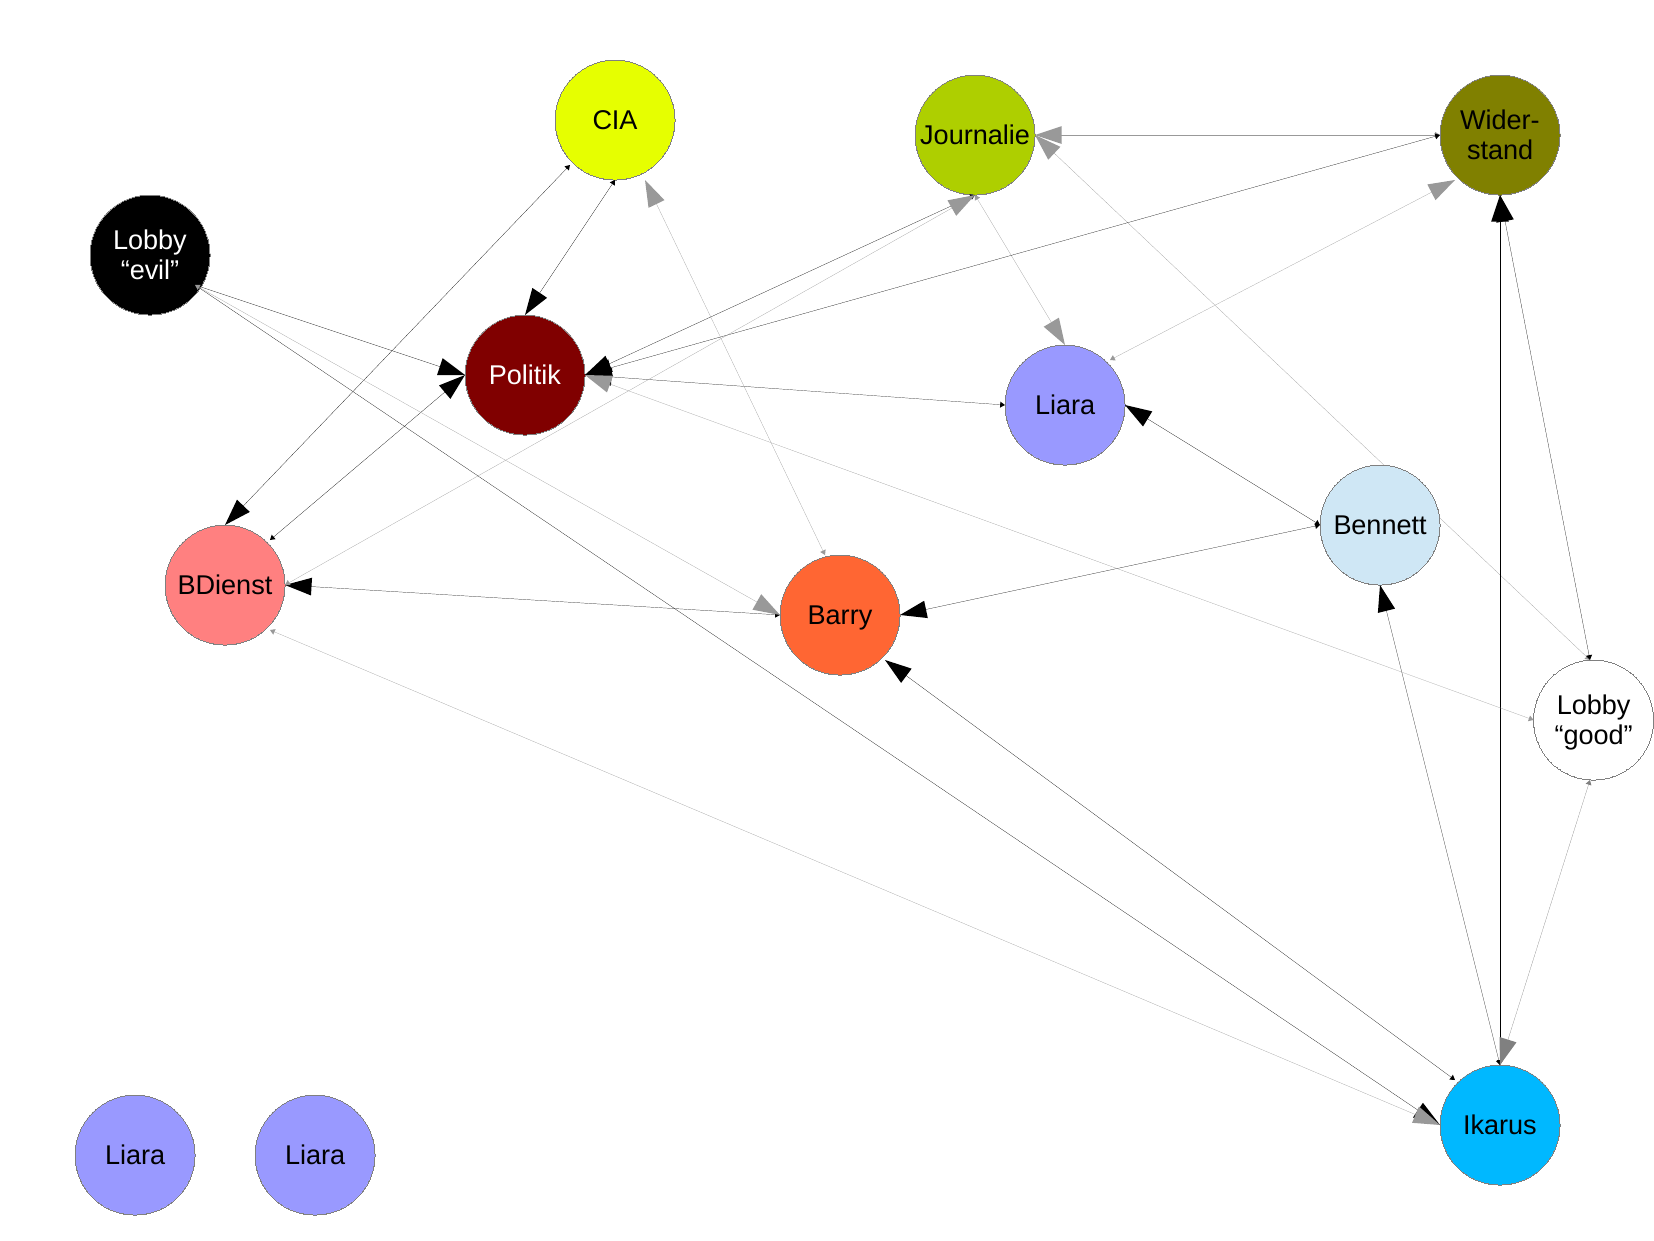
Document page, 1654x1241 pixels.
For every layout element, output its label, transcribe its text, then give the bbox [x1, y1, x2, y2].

text_box Liara [1005, 345, 1126, 466]
text_box CIA [555, 60, 676, 181]
text_box Liara [255, 1095, 376, 1216]
text_box Bennett [1320, 465, 1441, 586]
text_box Journalie [915, 75, 1036, 195]
text_box Liara [75, 1095, 196, 1216]
text_box Wider- stand [1440, 75, 1561, 196]
text_box Ikarus [1440, 1065, 1561, 1186]
text_box Politik [465, 315, 586, 436]
text_box BDienst [165, 525, 286, 646]
text_box Lobby “good” [1533, 660, 1654, 781]
text_box Lobby “evil” [90, 195, 211, 316]
text_box Barry [780, 555, 901, 676]
